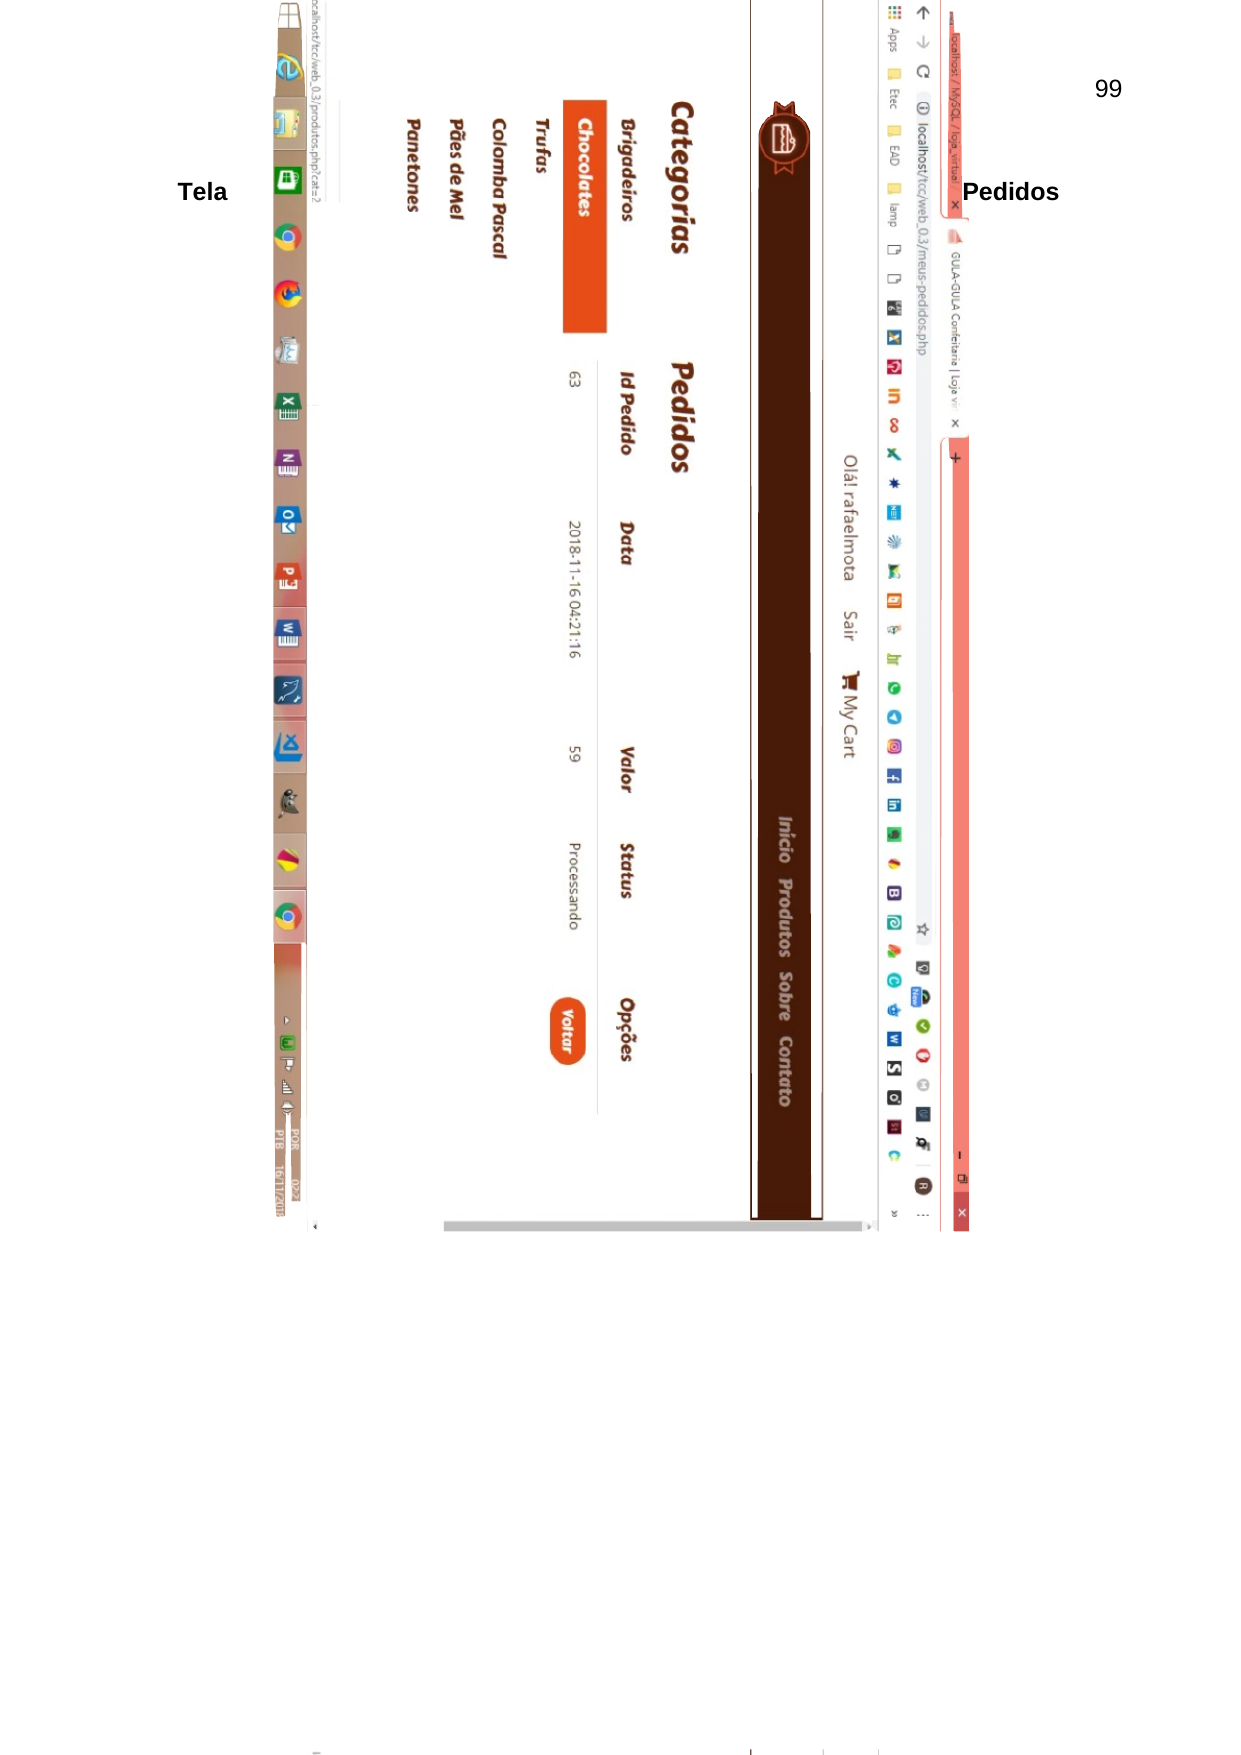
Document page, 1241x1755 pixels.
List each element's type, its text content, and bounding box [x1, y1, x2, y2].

text [553, 177, 562, 206]
text Tela [177, 177, 273, 206]
text [825, 177, 876, 206]
text Pedidos [962, 177, 1122, 206]
text [903, 177, 916, 206]
text [509, 177, 535, 206]
text [811, 177, 822, 206]
text [696, 177, 749, 206]
text [468, 177, 492, 206]
text [424, 177, 449, 206]
text [639, 177, 664, 206]
